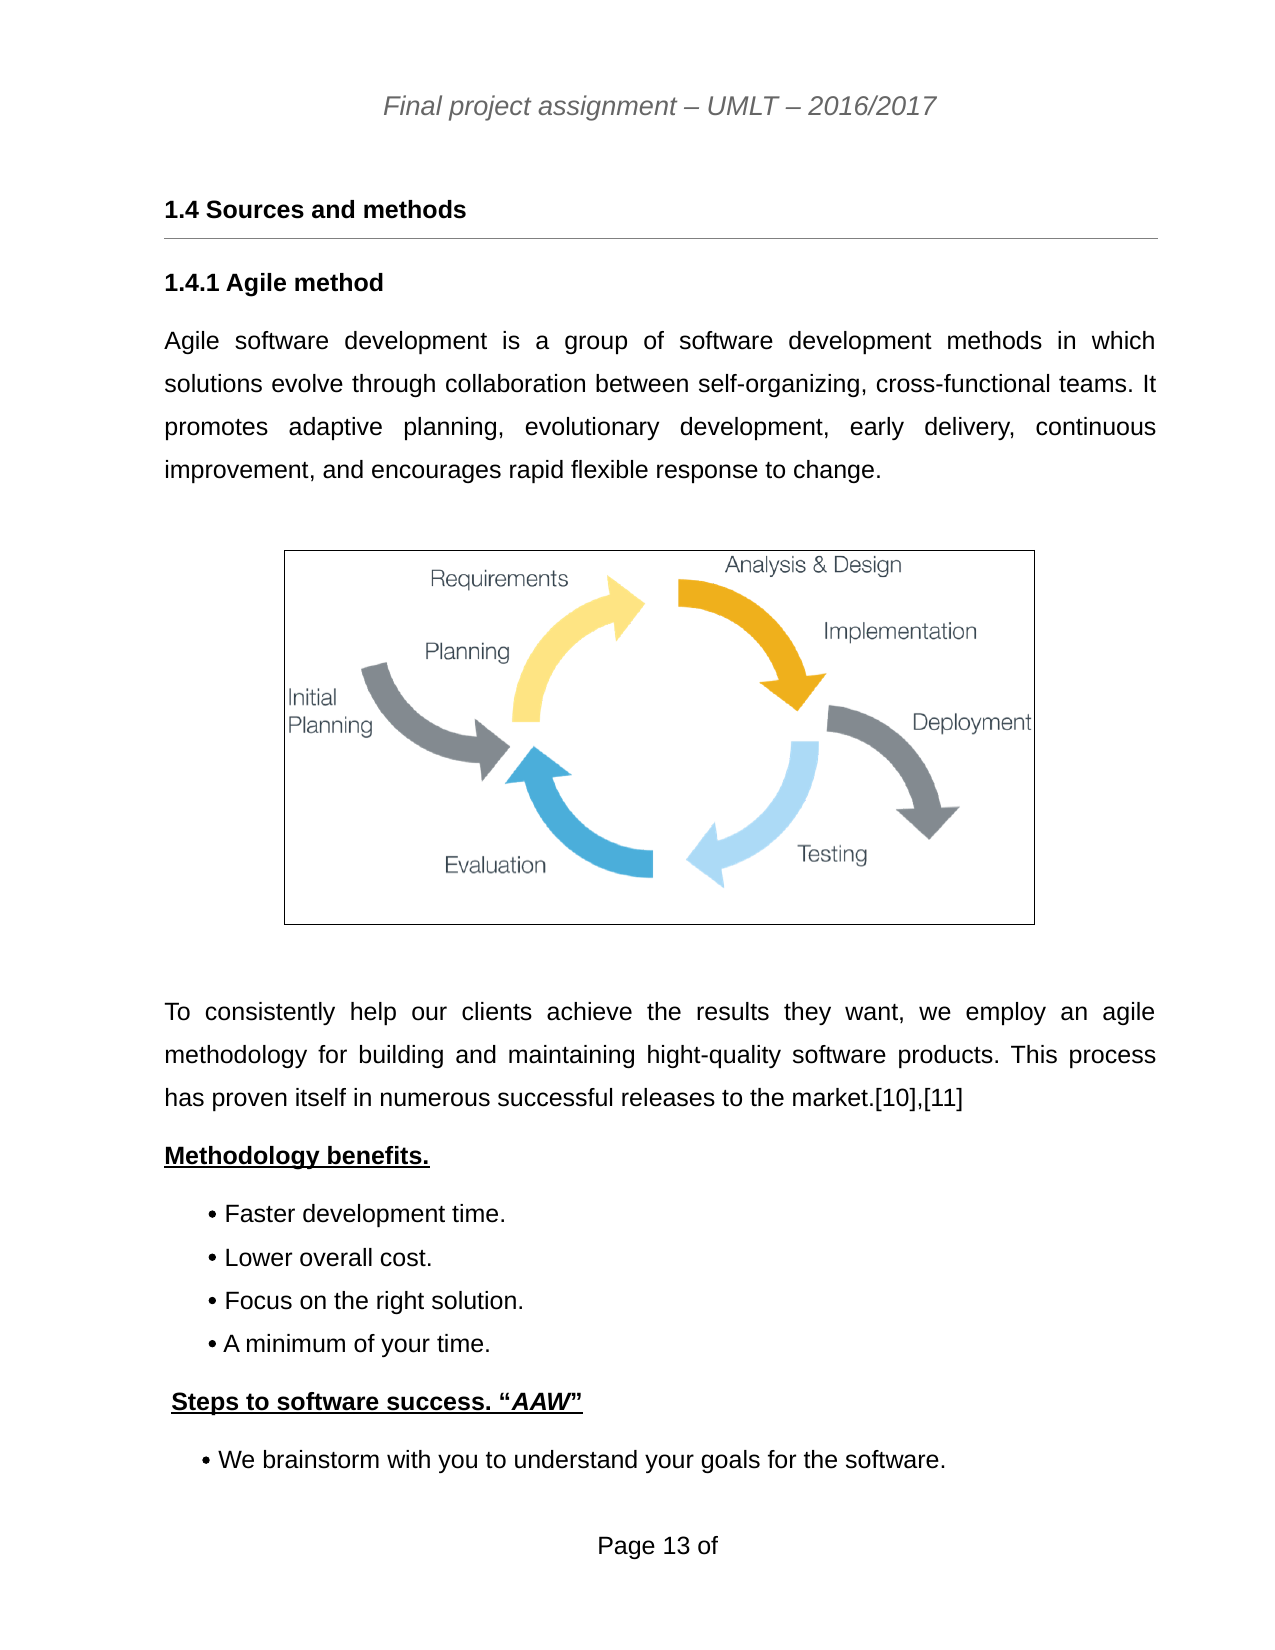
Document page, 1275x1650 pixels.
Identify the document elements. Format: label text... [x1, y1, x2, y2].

list A minimum of your time. [208, 1329, 1158, 1358]
list We brainstorm with you to understand your goals for the software. [202, 1445, 1158, 1474]
title 1.4 Sources and methods [164, 195, 1158, 224]
subtitle 1.4.1 Agile method [164, 268, 1158, 297]
list Focus on the right solution. [208, 1286, 1158, 1315]
text Methodology benefits. [164, 1141, 1158, 1170]
picture [287, 552, 1032, 922]
list Lower overall cost. [208, 1243, 1158, 1271]
text Steps to software success. “AAW” [164, 1387, 1158, 1416]
list Faster development time. [208, 1199, 1158, 1228]
text Agile software development is a group of software development methods in which solutions evolve through collaboration between self-organizing, cross-functional teams. It promotes adaptive planning, evolutionary development, early delivery, continuous improvement, and encourages rapid flexible response to change. [164, 326, 1158, 484]
text To consistently help our clients achieve the results they want, we employ an agile methodology for building and maintaining hight-quality software products. This process has proven itself in numerous successful releases to the market.[10],[11] [164, 997, 1158, 1112]
